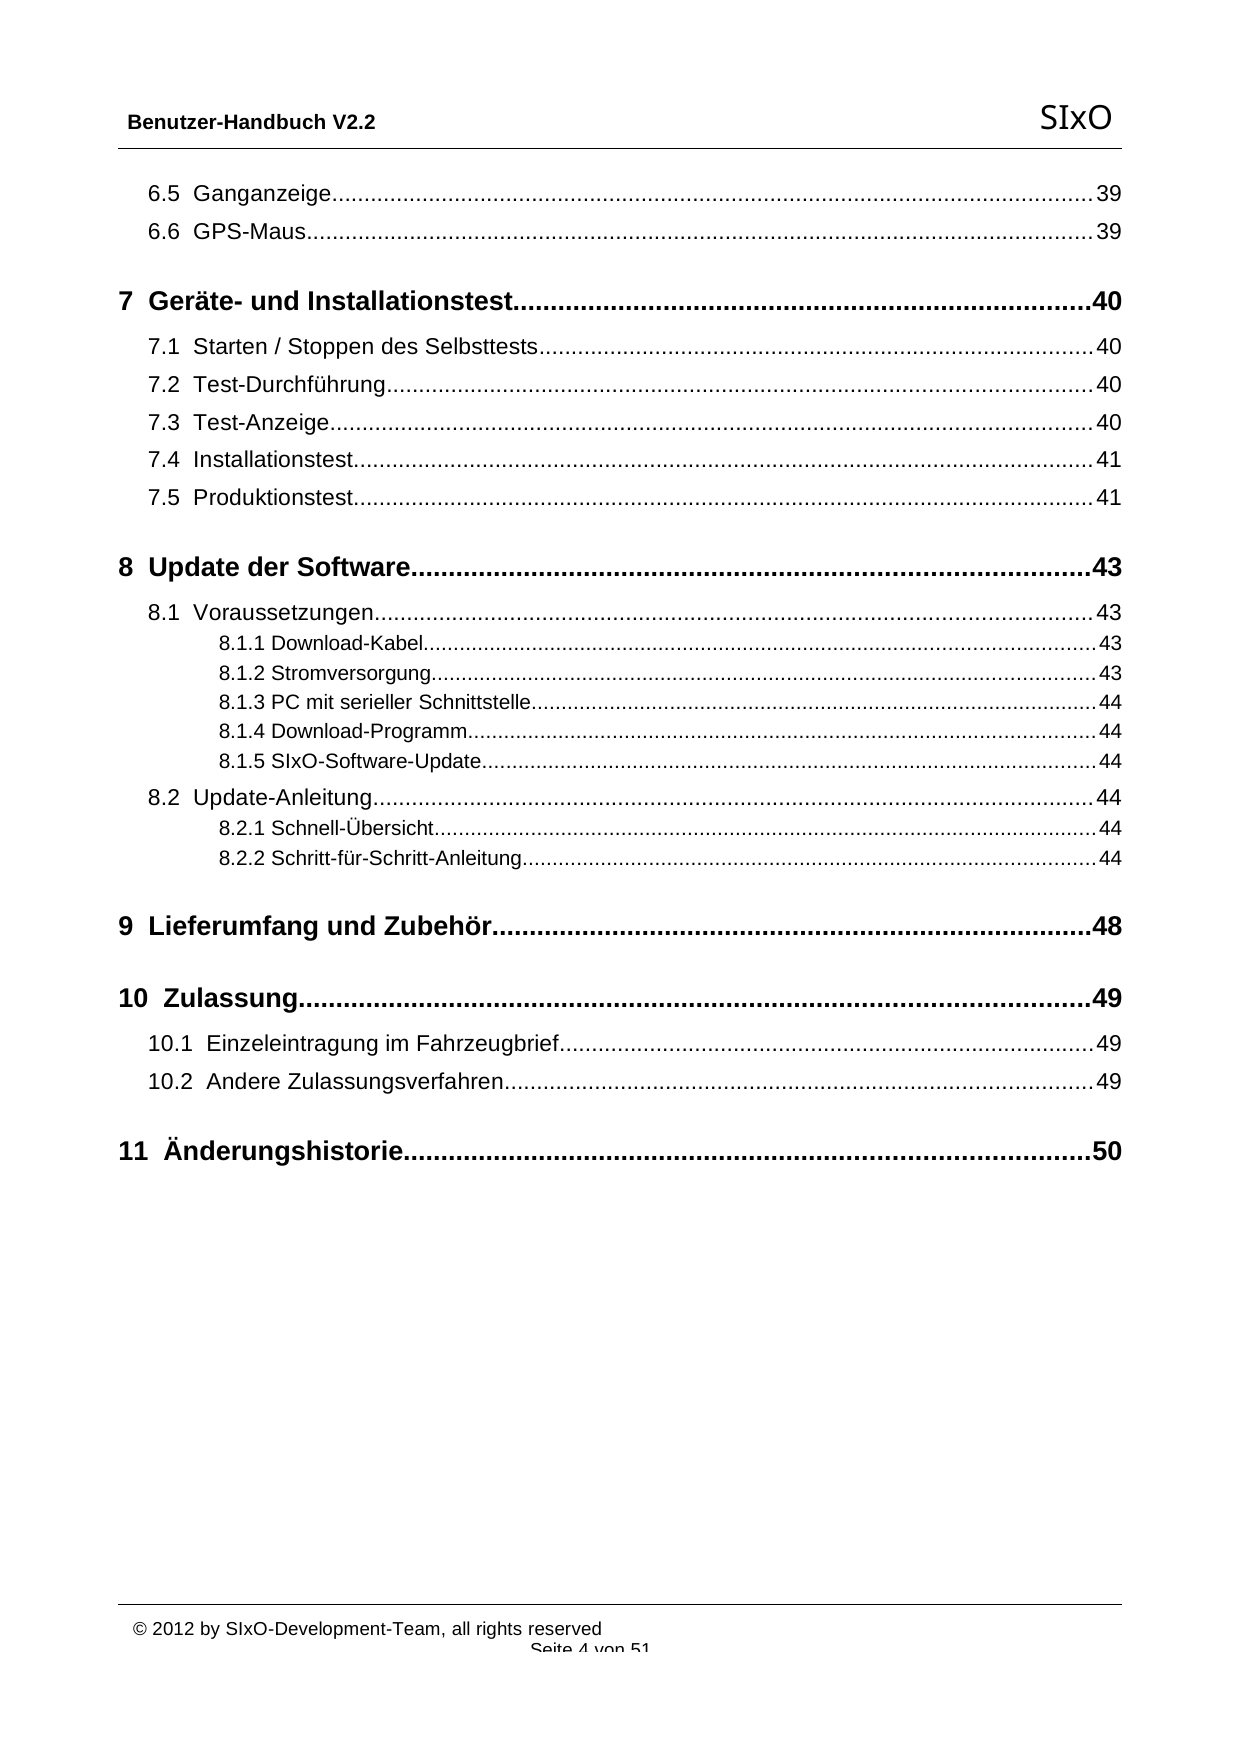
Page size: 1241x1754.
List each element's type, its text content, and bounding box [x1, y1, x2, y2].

text 6.5 Ganganzeige 39 [148, 180, 1122, 206]
text 7.4 Installationstest 41 [148, 447, 1122, 473]
text 7.2 Test-Durchführung 40 [148, 371, 1122, 397]
text 8.1.1 Download-Kabel 43 [218, 632, 1122, 655]
text 8.1.4 Download-Programm 44 [218, 720, 1122, 743]
text 7.3 Test-Anzeige 40 [148, 409, 1122, 435]
text 8.2 Update-Anleitung 44 [148, 785, 1122, 811]
text 9 Lieferumfang und Zubehör 48 [118, 911, 1122, 941]
text 8.1 Voraussetzungen 43 [148, 599, 1122, 626]
text 10.2 Andere Zulassungsverfahren 49 [148, 1068, 1122, 1094]
text 7.5 Produktionstest 41 [148, 484, 1122, 511]
text 8.1.5 SIxO-Software-Update 44 [218, 749, 1122, 773]
text 6.6 GPS-Maus 39 [148, 218, 1122, 244]
text 7.1 Starten / Stoppen des Selbsttests 40 [148, 333, 1122, 359]
text 8.2.2 Schritt-für-Schritt-Anleitung 44 [218, 846, 1122, 870]
text 8.2.1 Schnell-Übersicht 44 [218, 817, 1122, 840]
text 10 Zulassung 49 [118, 982, 1122, 1012]
text 7 Geräte- und Installationstest 40 [118, 286, 1122, 316]
text 10.1 Einzeleintragung im Fahrzeugbrief 49 [148, 1030, 1122, 1056]
text 11 Änderungshistorie 50 [118, 1135, 1122, 1165]
text 8 Update der Software 43 [118, 552, 1122, 582]
text 8.1.2 Stromversorgung 43 [218, 661, 1122, 684]
text 8.1.3 PC mit serieller Schnittstelle 44 [218, 691, 1122, 714]
